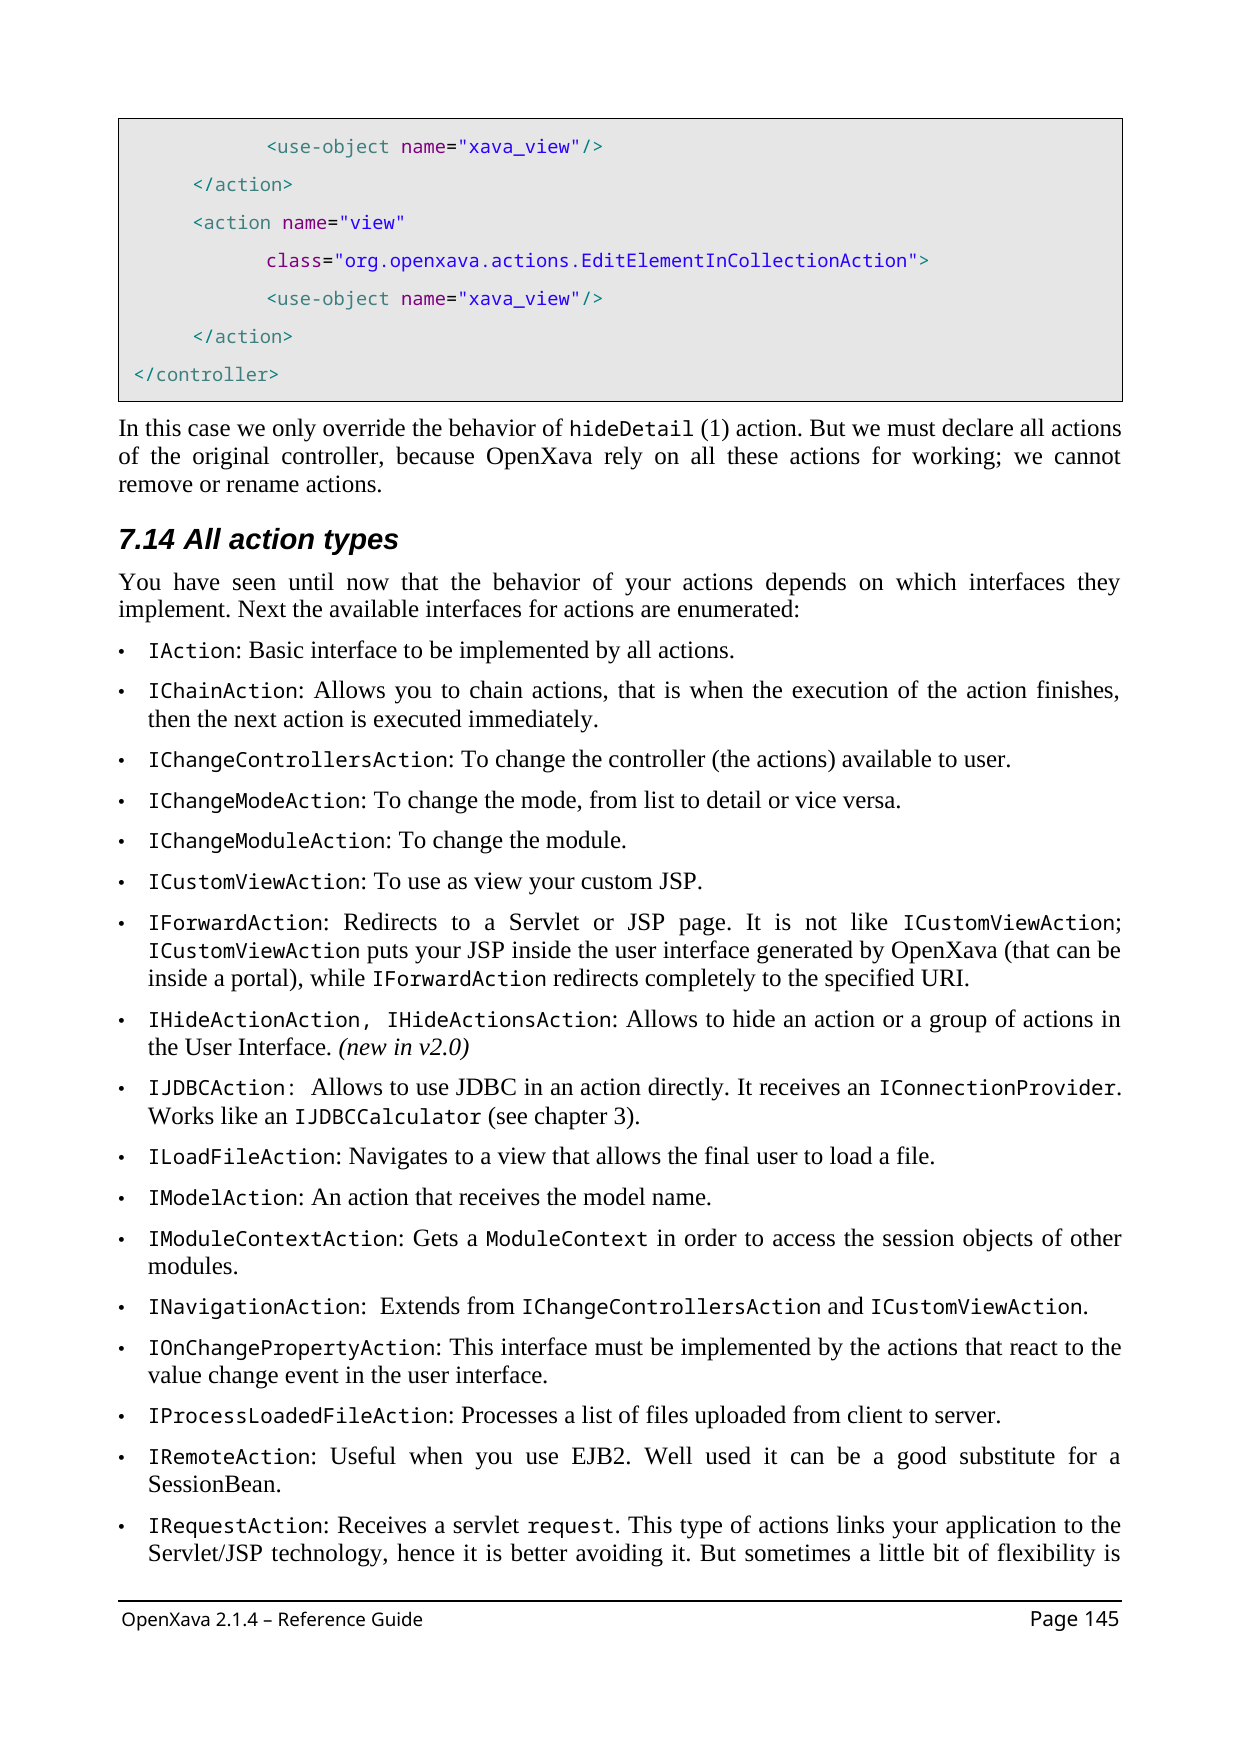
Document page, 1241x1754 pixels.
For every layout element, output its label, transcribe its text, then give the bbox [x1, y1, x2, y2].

text <action name="view" [119, 194, 1122, 232]
text </controller> [119, 346, 1122, 401]
list IChainAction: Allows you to chain actions, that is when the execution of the action finishes, then the next action is executed immediately. [118, 677, 1122, 732]
text You have seen until now that the behavior of your actions depends on which interfaces they implement. Next the available interfaces for actions are enumerated: [118, 568, 1122, 623]
list IChangeModuleAction: To change the module. [118, 826, 1122, 855]
list IJDBCAction: Allows to use JDBC in an action directly. It receives an IConnectionProvider. Works like an IJDBCCalculator (see chapter 3). [118, 1073, 1122, 1130]
list INavigationAction: Extends from IChangeControllersAction and ICustomViewAction. [118, 1292, 1122, 1321]
list IChangeControllersAction: To change the controller (the actions) available to user. [118, 745, 1122, 773]
list IAction: Basic interface to be implemented by all actions. [118, 636, 1122, 664]
list IRemoteAction: Useful when you use EJB2. Well used it can be a good substitute for a SessionBean. [118, 1442, 1122, 1498]
text In this case we only override the behavior of hideDetail (1) action. But we must declare all actions of the original controller, because OpenXava rely on all these actions for working; we cannot remove or rename actions. [118, 414, 1122, 498]
list ICustomViewAction: To use as view your custom JSP. [118, 867, 1122, 895]
text </action> [119, 308, 1122, 346]
text class="org.openxava.actions.EditElementInCollectionAction"> [119, 232, 1122, 270]
subtitle All action types [118, 523, 1122, 555]
text <use-object name="xava_view"/> [119, 270, 1122, 308]
list ILoadFileAction: Navigates to a view that allows the final user to load a file. [118, 1142, 1122, 1171]
text <use-object name="xava_view"/> [119, 119, 1122, 156]
list IChangeModeAction: To change the mode, from list to detail or vice versa. [118, 786, 1122, 814]
list IOnChangePropertyAction: This interface must be implemented by the actions that react to the value change event in the user interface. [118, 1333, 1122, 1389]
list IForwardAction: Redirects to a Servlet or JSP page. It is not like ICustomViewAction; ICustomViewAction puts your JSP inside the user interface generated by OpenXava (that can be inside a portal), while IForwardAction redirects completely to the specified URI. [118, 908, 1122, 993]
list IRequestAction: Receives a servlet request. This type of actions links your application to the Servlet/JSP technology, hence it is better avoiding it. But sometimes a little bit of flexibility is [118, 1511, 1122, 1567]
list IHideActionAction, IHideActionsAction: Allows to hide an action or a group of actions in the User Interface. (new in v2.0) [118, 1005, 1122, 1061]
list IModuleContextAction: Gets a ModuleContext in order to access the session objects of other modules. [118, 1224, 1122, 1280]
list IProcessLoadedFileAction: Processes a list of files uploaded from client to server. [118, 1402, 1122, 1430]
list IModelAction: An action that receives the model name. [118, 1183, 1122, 1211]
text </action> [119, 156, 1122, 194]
